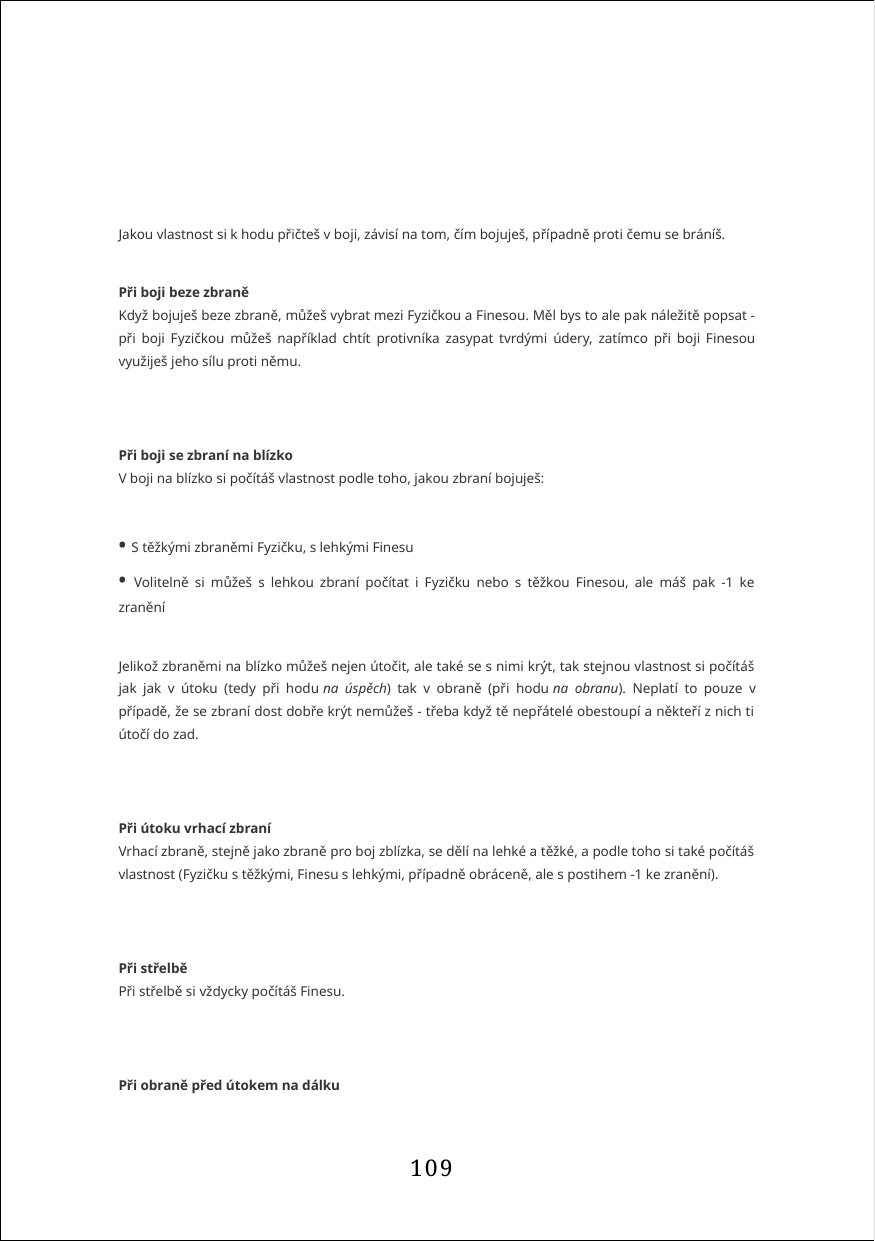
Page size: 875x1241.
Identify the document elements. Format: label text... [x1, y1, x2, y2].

text Jakou vlastnost si k hodu přičteš v boji, závisí na tom, čím bojuješ, případně proti čemu se bráníš. Při boji beze zbraně Když bojuješ beze zbraně, můžeš vybrat mezi Fyzičkou a Finesou. Měl bys to ale pak náležitě popsat - při boji Fyzičkou můžeš například chtít protivníka zasypat tvrdými údery, zatímco při boji Finesou využiješ jeho sílu proti němu. Při boji se zbraní na blízko V boji na blízko si počítáš vlastnost podle toho, jakou zbraní bojuješ: • S těžkými zbraněmi Fyzičku, s lehkými Finesu • Volitelně si můžeš s lehkou zbraní počítat i Fyzičku nebo s těžkou Finesou, ale máš pak -1 ke zranění Jelikož zbraněmi na blízko můžeš nejen útočit, ale také se s nimi krýt, tak stejnou vlastnost si počítáš jak jak v útoku (tedy při hodu na úspěch) tak v obraně (při hodu na obranu). Neplatí to pouze v případě, že se zbraní dost dobře krýt nemůžeš - třeba když tě nepřátelé obestoupí a někteří z nich ti útočí do zad. Při útoku vrhací zbraní Vrhací zbraně, stejně jako zbraně pro boj zblízka, se dělí na lehké a těžké, a podle toho si také počítáš vlastnost (Fyzičku s těžkými, Finesu s lehkými, případně obráceně, ale s postihem -1 ke zranění). Při střelbě Při střelbě si vždycky počítáš Finesu. Při obraně před útokem na dálku [118, 225, 756, 1094]
